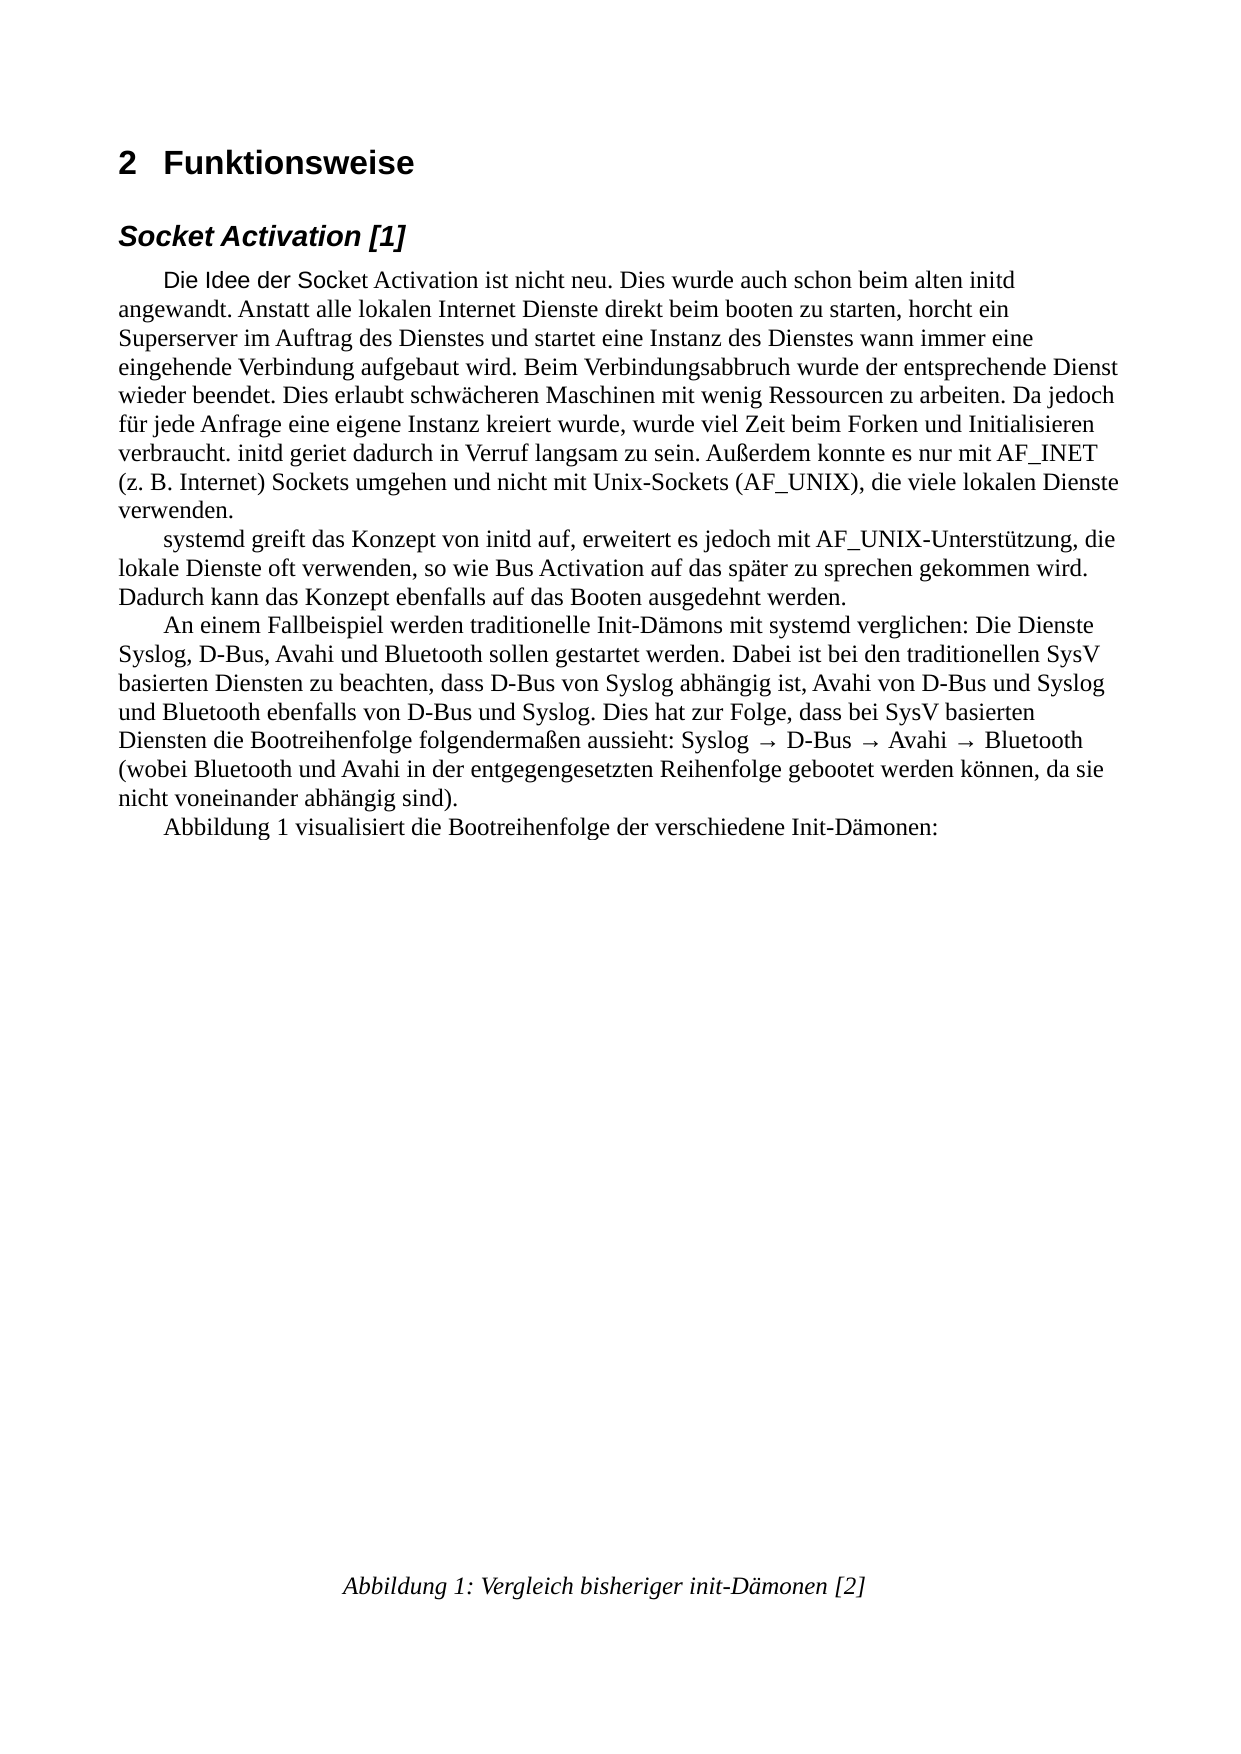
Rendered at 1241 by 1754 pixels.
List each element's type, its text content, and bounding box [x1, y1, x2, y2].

text An einem Fallbeispiel werden traditionelle Init-Dämons mit systemd verglichen: Die Dienste Syslog, D-Bus, Avahi und Bluetooth sollen gestartet werden. Dabei ist bei den traditionellen SysV basierten Diensten zu beachten, dass D-Bus von Syslog abhängig ist, Avahi von D-Bus und Syslog und Bluetooth ebenfalls von D-Bus und Syslog. Dies hat zur Folge, dass bei SysV basierten Diensten die Bootreihenfolge folgendermaßen aussieht: Syslog → D-Bus → Avahi → Bluetooth (wobei Bluetooth und Avahi in der entgegengesetzten Reihenfolge gebootet werden können, da sie nicht voneinander abhängig sind). [118, 610, 1122, 812]
subtitle Funktionsweise [118, 143, 1122, 182]
text Abbildung 1 visualisiert die Bootreihenfolge der verschiedene Init-Dämonen: [118, 812, 1122, 1599]
text systemd greift das Konzept von initd auf, erweitert es jedoch mit AF_UNIX-Unterstützung, die lokale Dienste oft verwenden, so wie Bus Activation auf das später zu sprechen gekommen wird. Dadurch kann das Konzept ebenfalls auf das Booten ausgedehnt werden. [118, 524, 1122, 610]
subtitle Socket Activation [1] [118, 219, 1122, 253]
text Die Idee der Socket Activation ist nicht neu. Dies wurde auch schon beim alten initd angewandt. Anstatt alle lokalen Internet Dienste direkt beim booten zu starten, horcht ein Superserver im Auftrag des Dienstes und startet eine Instanz des Dienstes wann immer eine eingehende Verbindung aufgebaut wird. Beim Verbindungsabbruch wurde der entsprechende Dienst wieder beendet. Dies erlaubt schwächeren Maschinen mit wenig Ressourcen zu arbeiten. Da jedoch für jede Anfrage eine eigene Instanz kreiert wurde, wurde viel Zeit beim Forken und Initialisieren verbraucht. initd geriet dadurch in Verruf langsam zu sein. Außerdem konnte es nur mit AF_INET (z. B. Internet) Sockets umgehen und nicht mit Unix-Sockets (AF_UNIX), die viele lokalen Dienste verwenden. [118, 265, 1122, 524]
text Abbildung 1: Vergleich bisheriger init-Dämonen [2] [118, 915, 1093, 1599]
